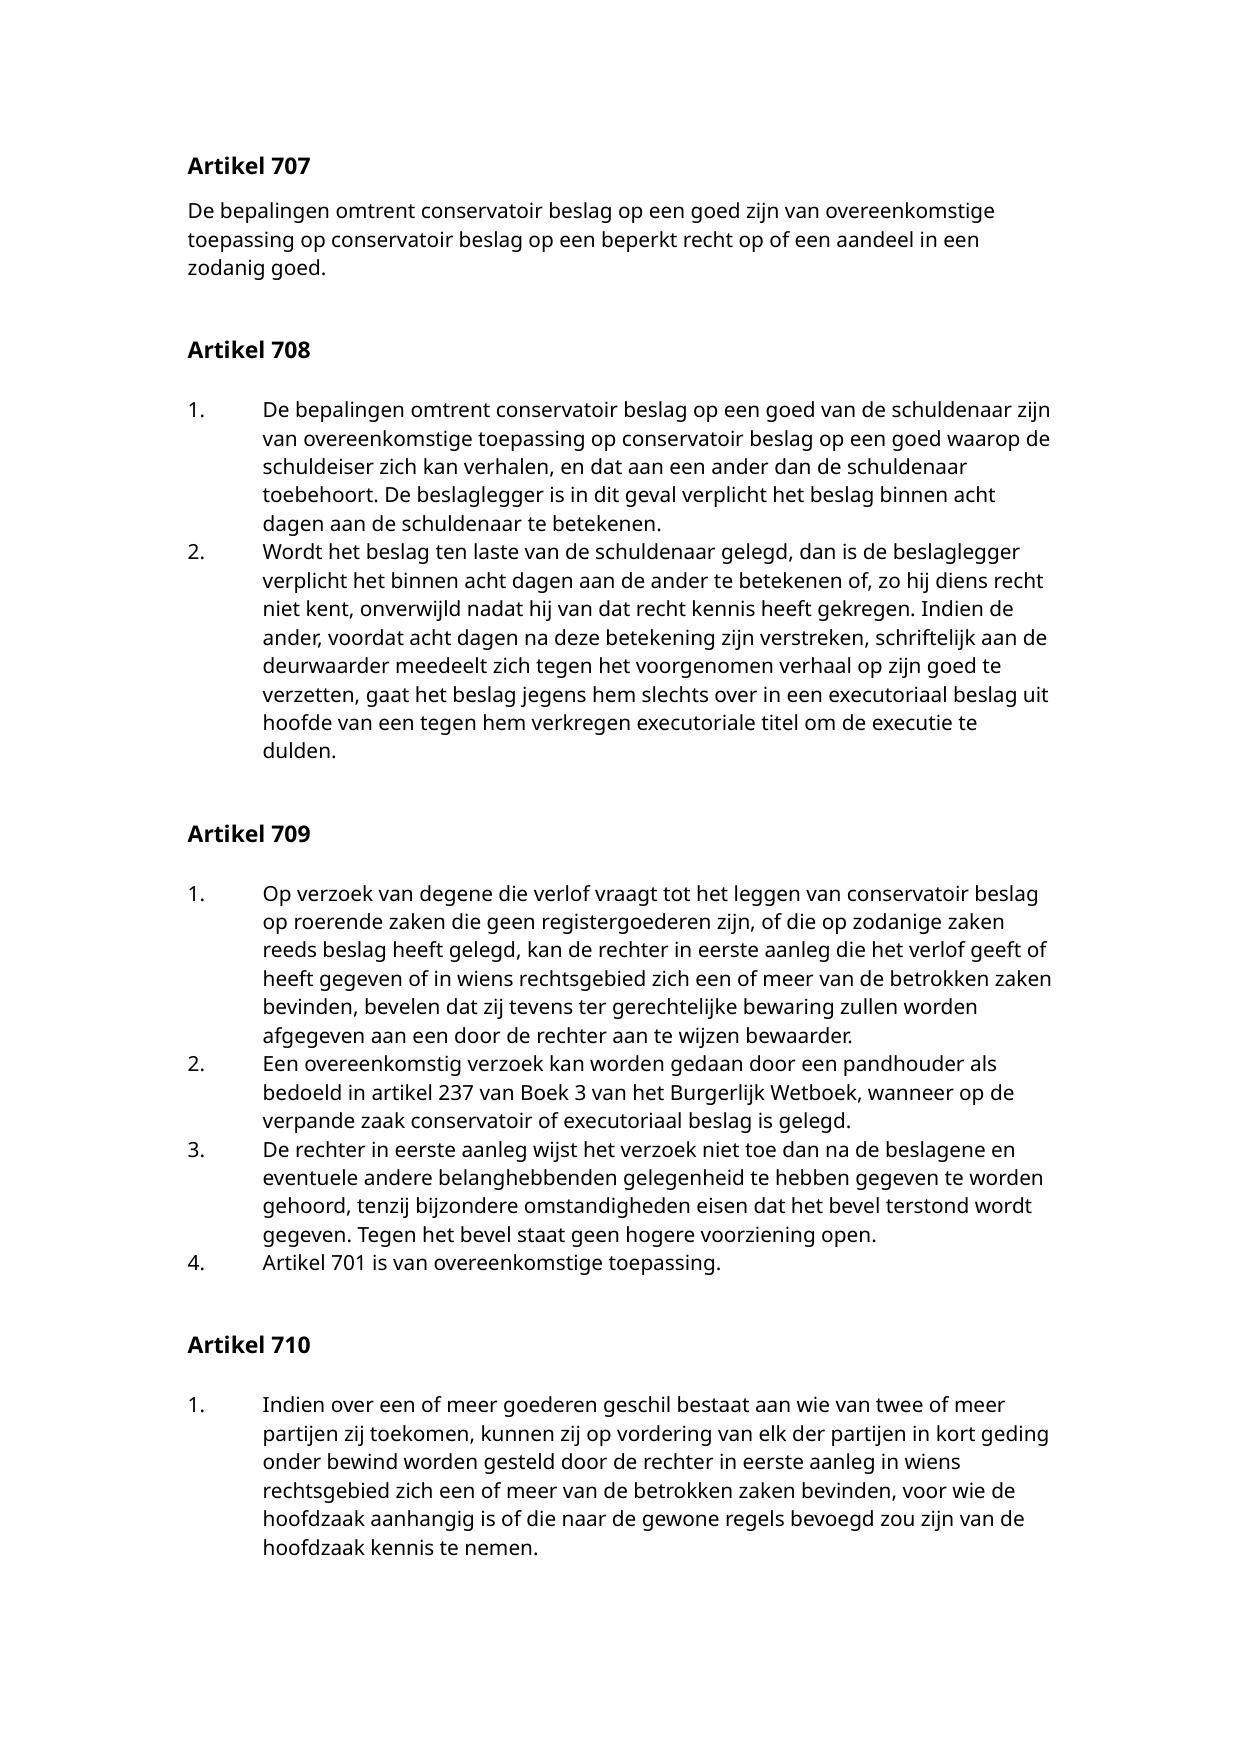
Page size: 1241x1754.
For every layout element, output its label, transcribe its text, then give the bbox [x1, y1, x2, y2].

subtitle Artikel 710 [187, 1329, 1053, 1361]
subtitle Artikel 707 [187, 150, 1053, 181]
list De bepalingen omtrent conservatoir beslag op een goed van de schuldenaar zijn van overeenkomstige toepassing op conservatoir beslag op een goed waarop de schuldeiser zich kan verhalen, en dat aan een ander dan de schuldenaar toebehoort. De beslaglegger is in dit geval verplicht het beslag binnen acht dagen aan de schuldenaar te betekenen. [187, 395, 1053, 537]
list Een overeenkomstig verzoek kan worden gedaan door een pandhouder als bedoeld in artikel 237 van Boek 3 van het Burgerlijk Wetboek, wanneer op de verpande zaak conservatoir of executoriaal beslag is gelegd. [187, 1049, 1053, 1135]
text De bepalingen omtrent conservatoir beslag op een goed zijn van overeenkomstige toepassing op conservatoir beslag op een beperkt recht op of een aandeel in een zodanig goed. [187, 196, 1053, 282]
list De rechter in eerste aanleg wijst het verzoek niet toe dan na de beslagene en eventuele andere belanghebbenden gelegenheid te hebben gegeven te worden gehoord, tenzij bijzondere omstandigheden eisen dat het bevel terstond wordt gegeven. Tegen het bevel staat geen hogere voorziening open. [187, 1135, 1053, 1248]
list Indien over een of meer goederen geschil bestaat aan wie van twee of meer partijen zij toekomen, kunnen zij op vordering van elk der partijen in kort geding onder bewind worden gesteld door de rechter in eerste aanleg in wiens rechtsgebied zich een of meer van de betrokken zaken bevinden, voor wie de hoofdzaak aanhangig is of die naar de gewone regels bevoegd zou zijn van de hoofdzaak kennis te nemen. [187, 1391, 1053, 1561]
subtitle Artikel 709 [187, 817, 1053, 849]
list Wordt het beslag ten laste van de schuldenaar gelegd, dan is de beslaglegger verplicht het binnen acht dagen aan de ander te betekenen of, zo hij diens recht niet kent, onverwijld nadat hij van dat recht kennis heeft gekregen. Indien de ander, voordat acht dagen na deze betekening zijn verstreken, schriftelijk aan de deurwaarder meedeelt zich tegen het voorgenomen verhaal op zijn goed te verzetten, gaat het beslag jegens hem slechts over in een executoriaal beslag uit hoofde van een tegen hem verkregen executoriale titel om de executie te dulden. [187, 537, 1053, 765]
list Artikel 701 is van overeenkomstige toepassing. [187, 1248, 1053, 1277]
list Op verzoek van degene die verlof vraagt tot het leggen van conservatoir beslag op roerende zaken die geen registergoederen zijn, of die op zodanige zaken reeds beslag heeft gelegd, kan de rechter in eerste aanleg die het verlof geeft of heeft gegeven of in wiens rechtsgebied zich een of meer van de betrokken zaken bevinden, bevelen dat zij tevens ter gerechtelijke bewaring zullen worden afgegeven aan een door de rechter aan te wijzen bewaarder. [187, 879, 1053, 1049]
subtitle Artikel 708 [187, 334, 1053, 365]
